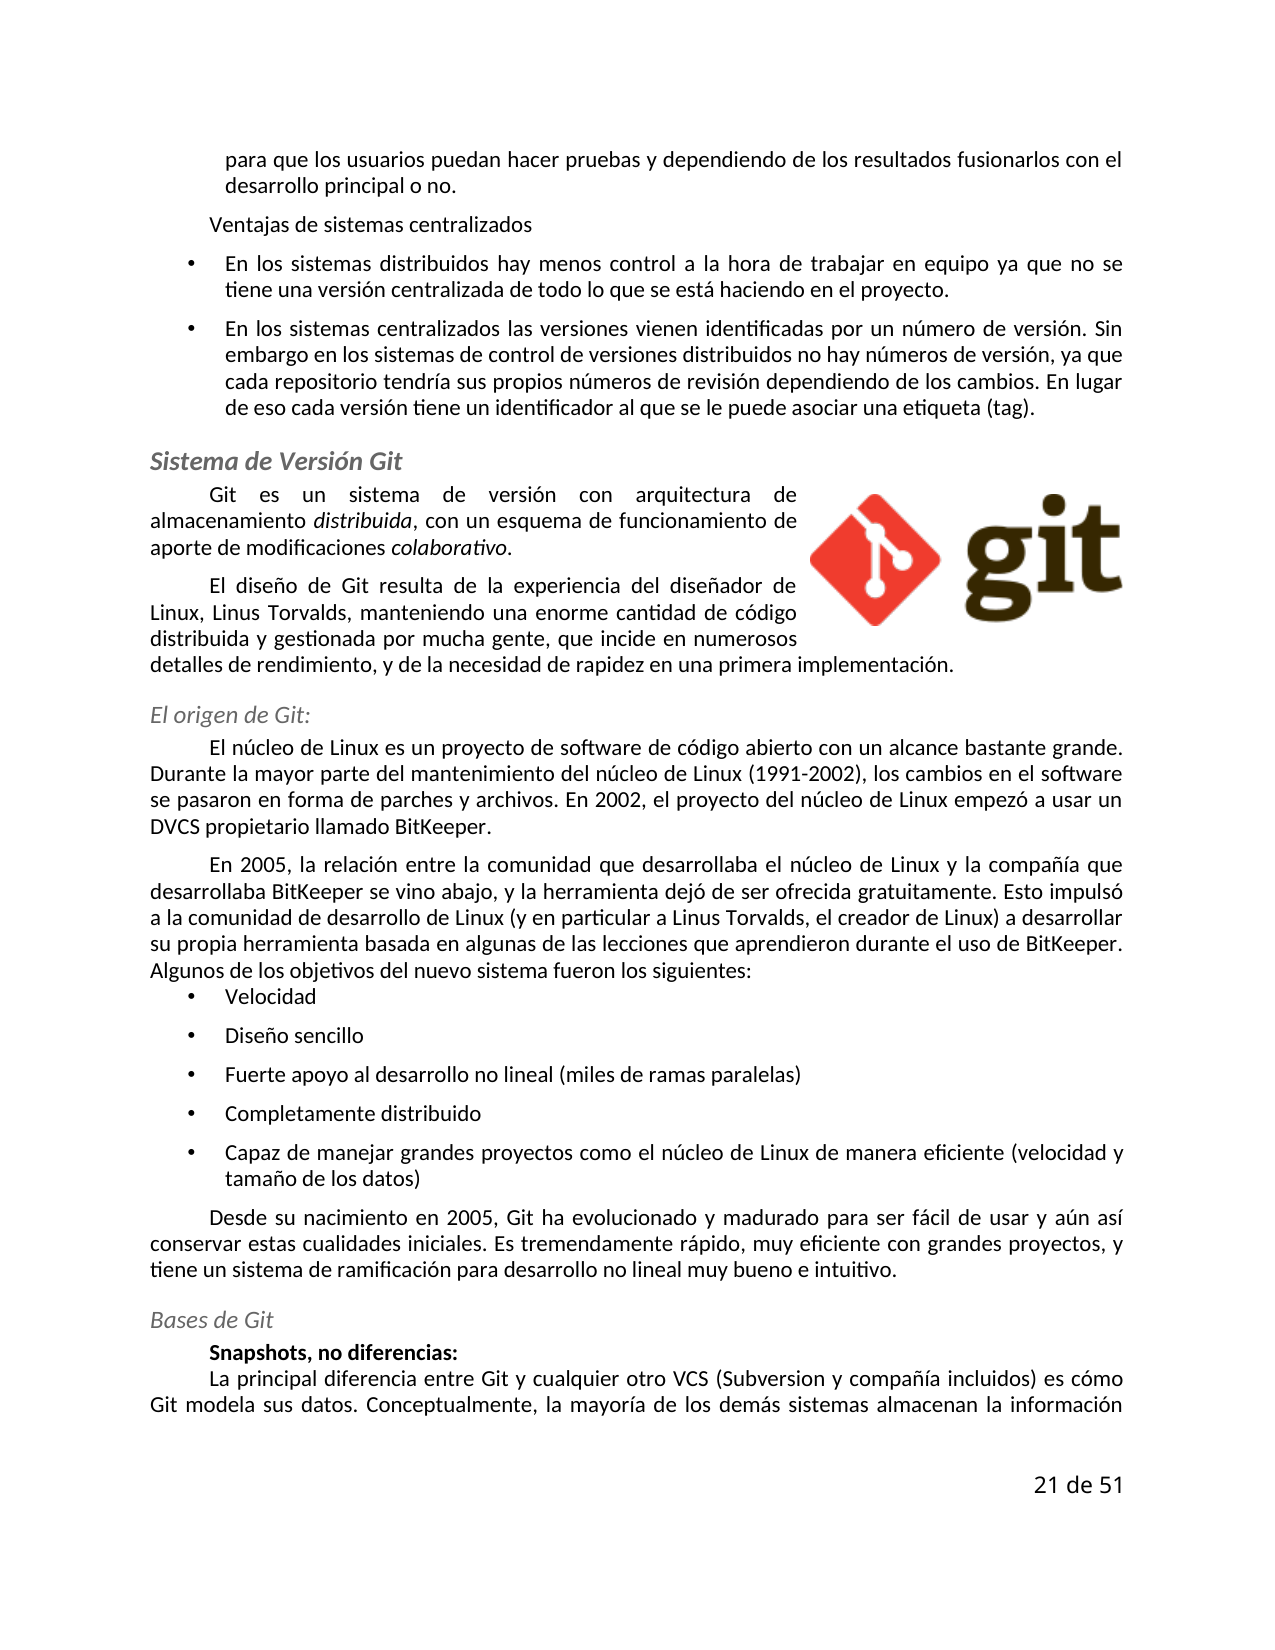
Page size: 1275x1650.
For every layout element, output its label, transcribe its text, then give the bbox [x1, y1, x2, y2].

text Snapshots, no diferencias: [150, 1343, 1125, 1366]
text Ventajas de sistemas centralizados [150, 215, 1125, 238]
text En 2005, la relación entre la comunidad que desarrollaba el núcleo de Linux y la compañía que desarrollaba BitKeeper se vino abajo, y la herramienta dejó de ser ofrecida gratuitamente. Esto impulsó a la comunidad de desarrollo de Linux (y en particular a Linus Torvalds, el creador de Linux) a desarrollar su propia herramienta basada en algunas de las lecciones que aprendieron durante el uso de BitKeeper. Algunos de los objetivos del nuevo sistema fueron los siguientes: [150, 856, 1125, 984]
list Completamente distribuido [187, 1104, 1125, 1127]
list En los sistemas distribuidos hay menos control a la hora de trabajar en equipo ya que no se tiene una versión centralizada de todo lo que se está haciendo en el proyecto. [187, 254, 1125, 303]
text Git es un sistema de versión con arquitectura de almacenamiento distribuida, con un esquema de funcionamiento de aporte de modificaciones colaborativo. [150, 485, 1125, 561]
text Desde su nacimiento en 2005, Git ha evolucionado y madurado para ser fácil de usar y aún así conservar estas cualidades iniciales. Es tremendamente rápido, muy eficiente con grandes proyectos, y tiene un sistema de ramificación para desarrollo no lineal muy bueno e intuitivo. [150, 1208, 1125, 1284]
list Capaz de manejar grandes proyectos como el núcleo de Linux de manera eficiente (velocidad y tamaño de los datos) [187, 1143, 1125, 1192]
subtitle Sistema de Versión Git [150, 450, 1125, 477]
subtitle Bases de Git [150, 1310, 1125, 1335]
list Fuerte apoyo al desarrollo no lineal (miles de ramas paralelas) [187, 1065, 1125, 1088]
text La principal diferencia entre Git y cualquier otro VCS (Subversion y compañía incluidos) es cómo Git modela sus datos. Conceptualmente, la mayoría de los demás sistemas almacenan la información [150, 1369, 1125, 1418]
list para que los usuarios puedan hacer pruebas y dependiendo de los resultados fusionarlos con el desarrollo principal o no. [187, 150, 1125, 199]
text El diseño de Git resulta de la experiencia del diseñador de Linux, Linus Torvalds, manteniendo una enorme cantidad de código distribuida y gestionada por mucha gente, que incide en numerosos detalles de rendimiento, y de la necesidad de rapidez en una primera implementación. [150, 577, 1125, 678]
subtitle El origen de Git: [150, 705, 1125, 730]
list Diseño sencillo [187, 1026, 1125, 1049]
text El núcleo de Linux es un proyecto de software de código abierto con un alcance bastante grande. Durante la mayor parte del mantenimiento del núcleo de Linux (1991-2002), los cambios en el software se pasaron en forma de parches y archivos. En 2002, el proyecto del núcleo de Linux empezó a usar un DVCS propietario llamado BitKeeper. [150, 738, 1125, 840]
list En los sistemas centralizados las versiones vienen identificadas por un número de versión. Sin embargo en los sistemas de control de versiones distribuidos no hay números de versión, ya que cada repositorio tendría sus propios números de revisión dependiendo de los cambios. En lugar de eso cada versión tiene un identificador al que se le puede asociar una etiqueta (tag). [187, 319, 1125, 421]
picture [810, 494, 1123, 626]
list Velocidad [187, 987, 1125, 1010]
